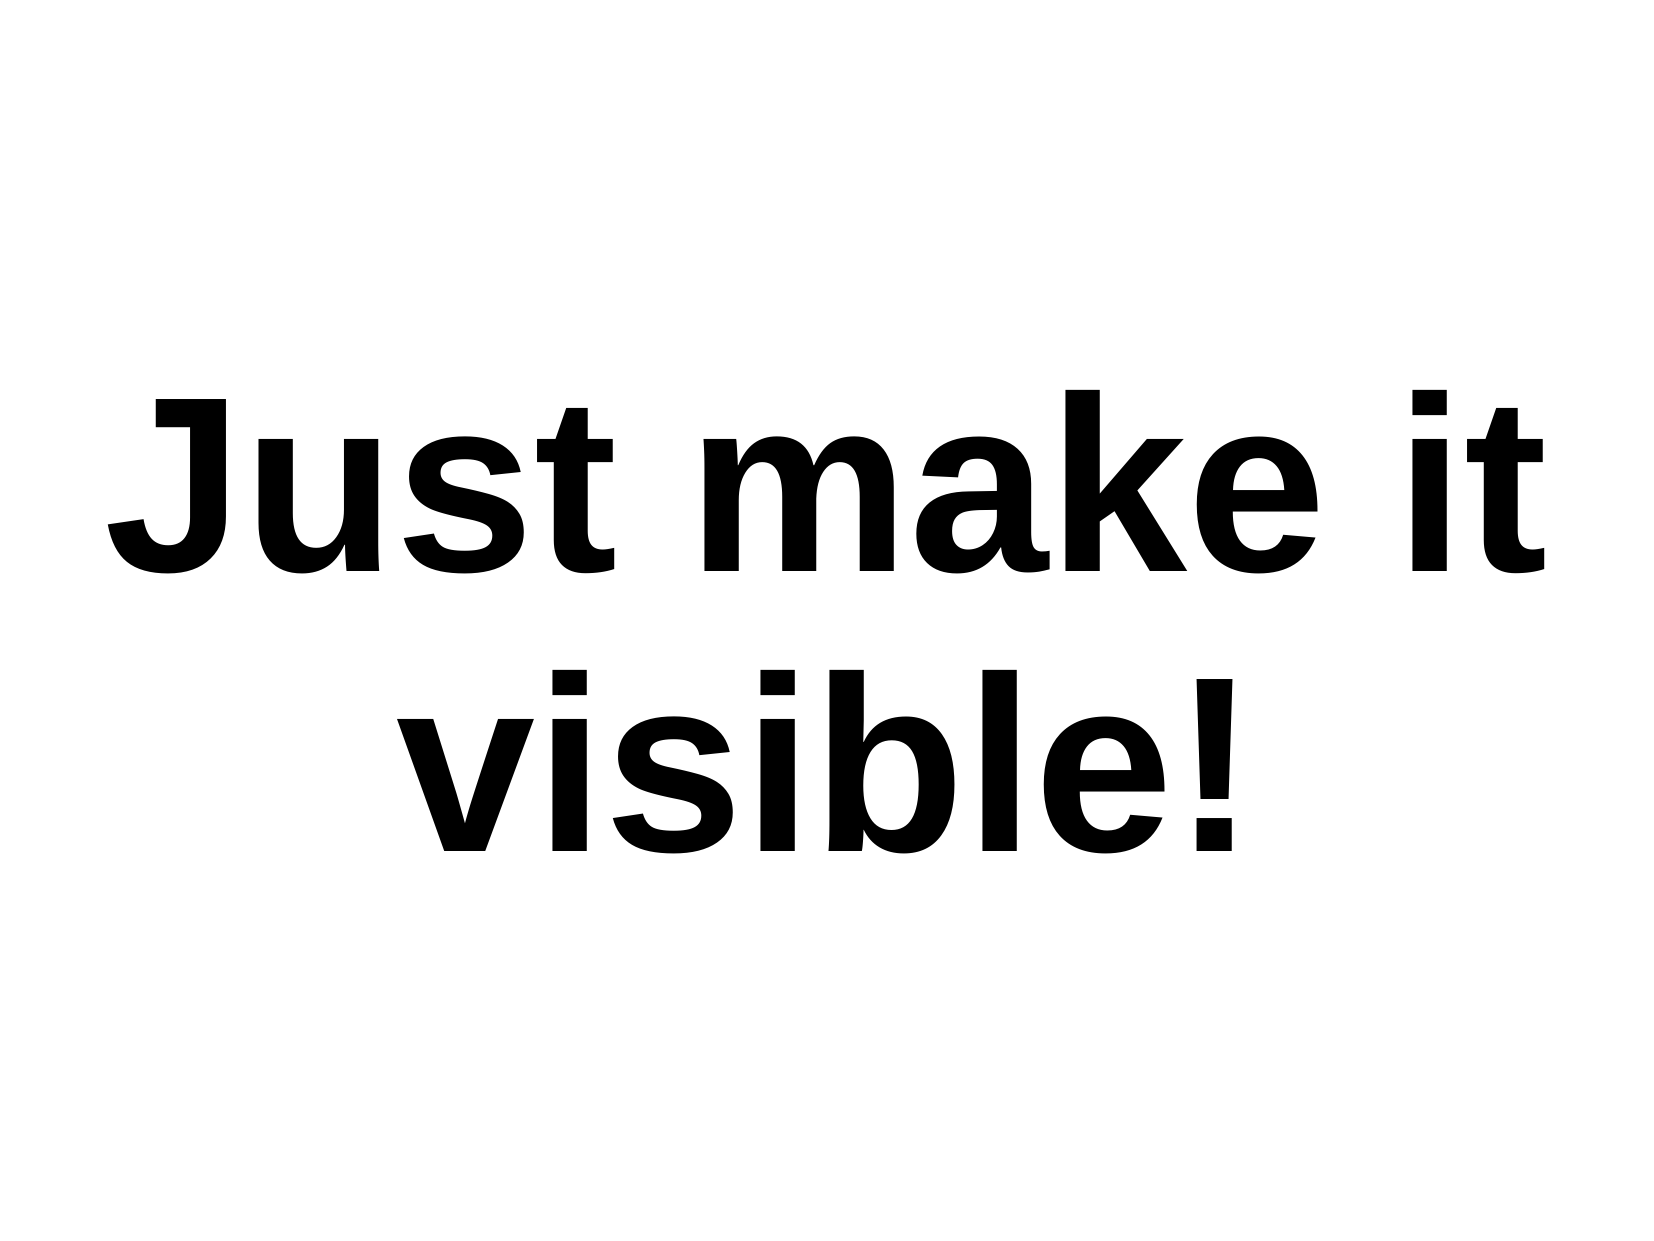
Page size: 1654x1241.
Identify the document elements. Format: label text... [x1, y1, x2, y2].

title Just make it visible! [82, 49, 1571, 1201]
